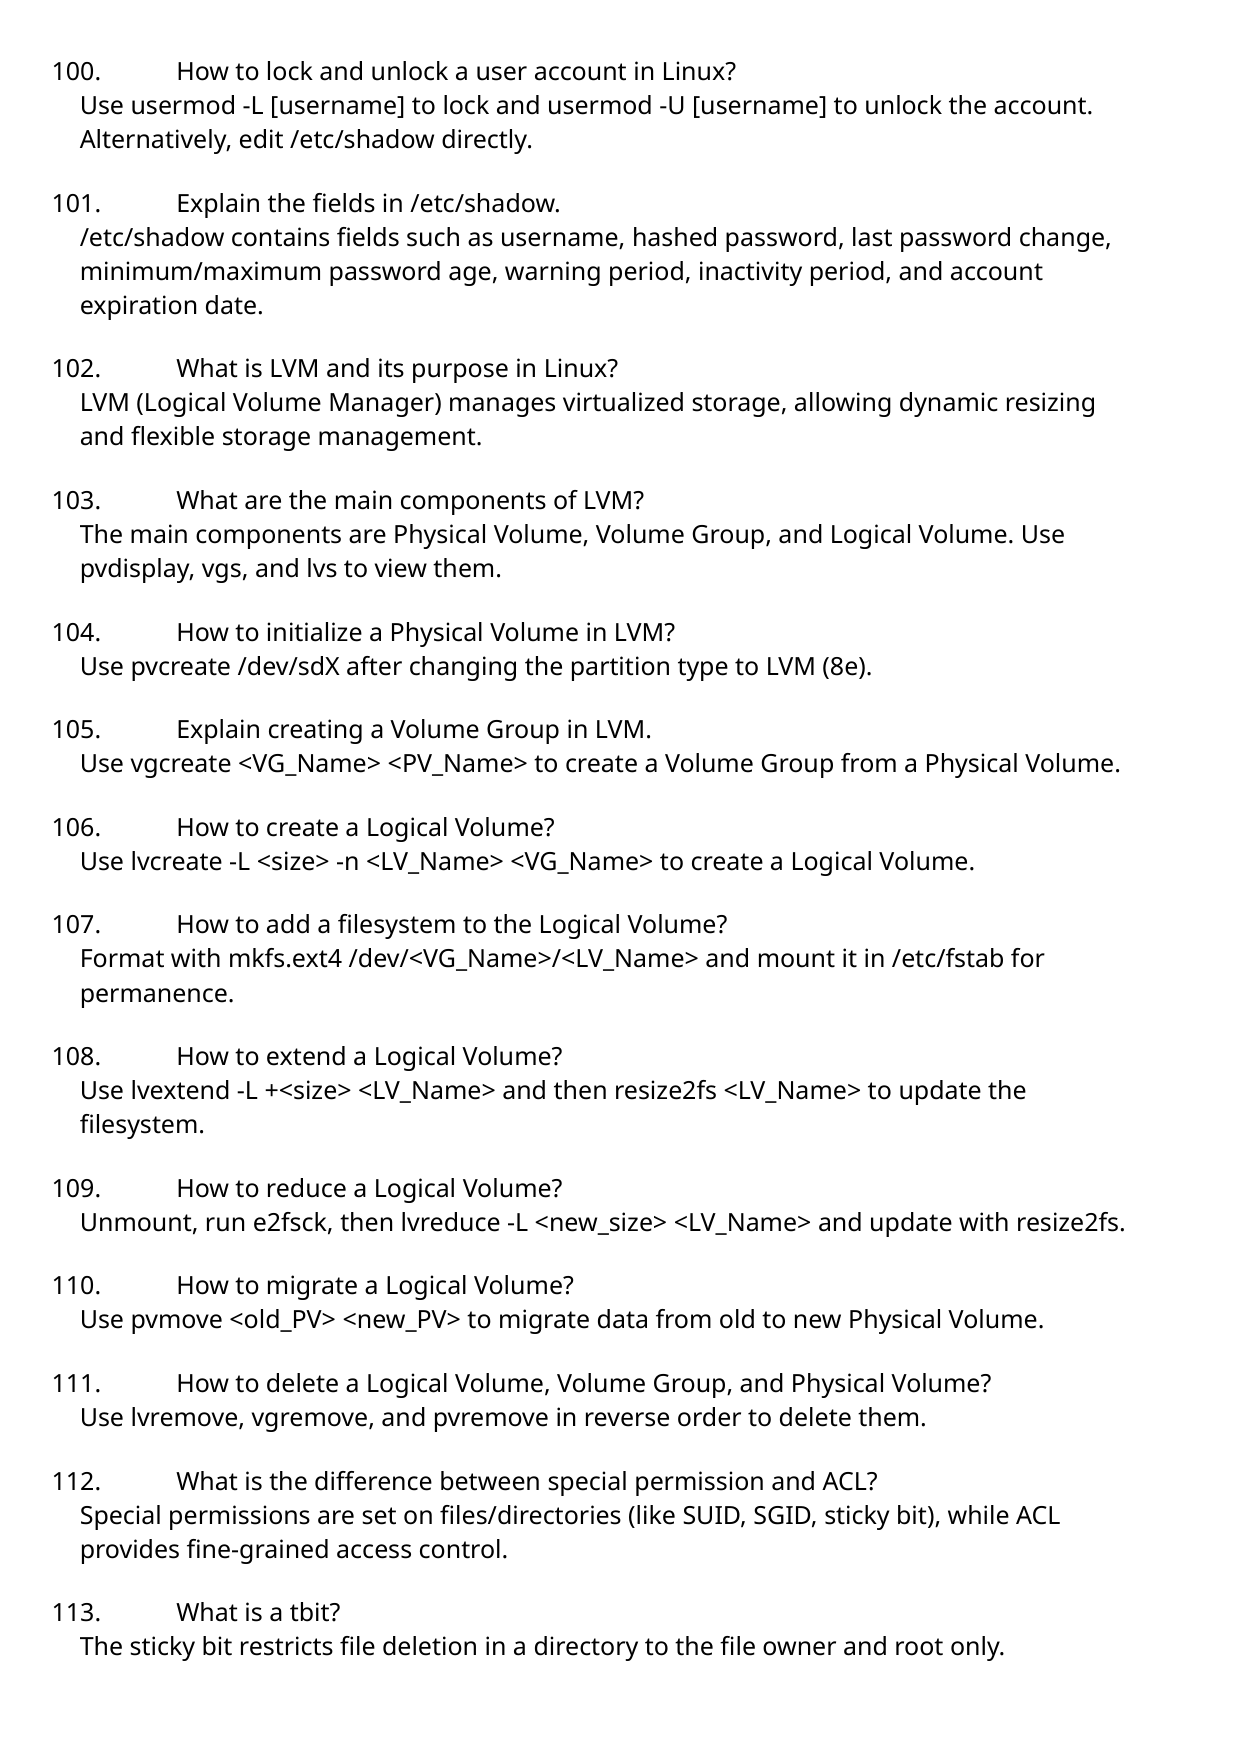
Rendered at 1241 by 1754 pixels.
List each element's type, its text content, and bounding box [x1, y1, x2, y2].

list How to migrate a Logical Volume? Use pvmove <old_PV> <new_PV> to migrate data from old to new Physical Volume. [51, 1268, 1129, 1336]
list What is the difference between special permission and ACL? Special permissions are set on files/directories (like SUID, SGID, sticky bit), while ACL provides fine-grained access control. [51, 1463, 1129, 1565]
list How to reduce a Logical Volume? Unmount, run e2fsck, then lvreduce -L <new_size> <LV_Name> and update with resize2fs. [51, 1170, 1129, 1238]
list What is a tbit? The sticky bit restricts file deletion in a directory to the file owner and root only. [51, 1595, 1129, 1663]
list How to lock and unlock a user account in Linux? Use usermod -L [username] to lock and usermod -U [username] to unlock the account. Alternatively, edit /etc/shadow directly. [51, 53, 1129, 156]
list How to delete a Logical Volume, Volume Group, and Physical Volume? Use lvremove, vgremove, and pvremove in reverse order to delete them. [51, 1366, 1129, 1434]
list What are the main components of LVM? The main components are Physical Volume, Volume Group, and Logical Volume. Use pvdisplay, vgs, and lvs to view them. [51, 483, 1129, 585]
list Explain creating a Volume Group in LVM. Use vgcreate <VG_Name> <PV_Name> to create a Volume Group from a Physical Volume. [51, 712, 1129, 780]
list How to add a filesystem to the Logical Volume? Format with mkfs.ext4 /dev/<VG_Name>/<LV_Name> and mount it in /etc/fstab for permanence. [51, 907, 1129, 1009]
list How to initialize a Physical Volume in LVM? Use pvcreate /dev/sdX after changing the partition type to LVM (8e). [51, 614, 1129, 682]
list Explain the fields in /etc/shadow. /etc/shadow contains fields such as username, hashed password, last password change, minimum/maximum password age, warning period, inactivity period, and account expiration date. [51, 185, 1129, 321]
list How to create a Logical Volume? Use lvcreate -L <size> -n <LV_Name> <VG_Name> to create a Logical Volume. [51, 809, 1129, 878]
list What is LVM and its purpose in Linux? LVM (Logical Volume Manager) manages virtualized storage, allowing dynamic resizing and flexible storage management. [51, 351, 1129, 453]
list How to extend a Logical Volume? Use lvextend -L +<size> <LV_Name> and then resize2fs <LV_Name> to update the filesystem. [51, 1039, 1129, 1141]
